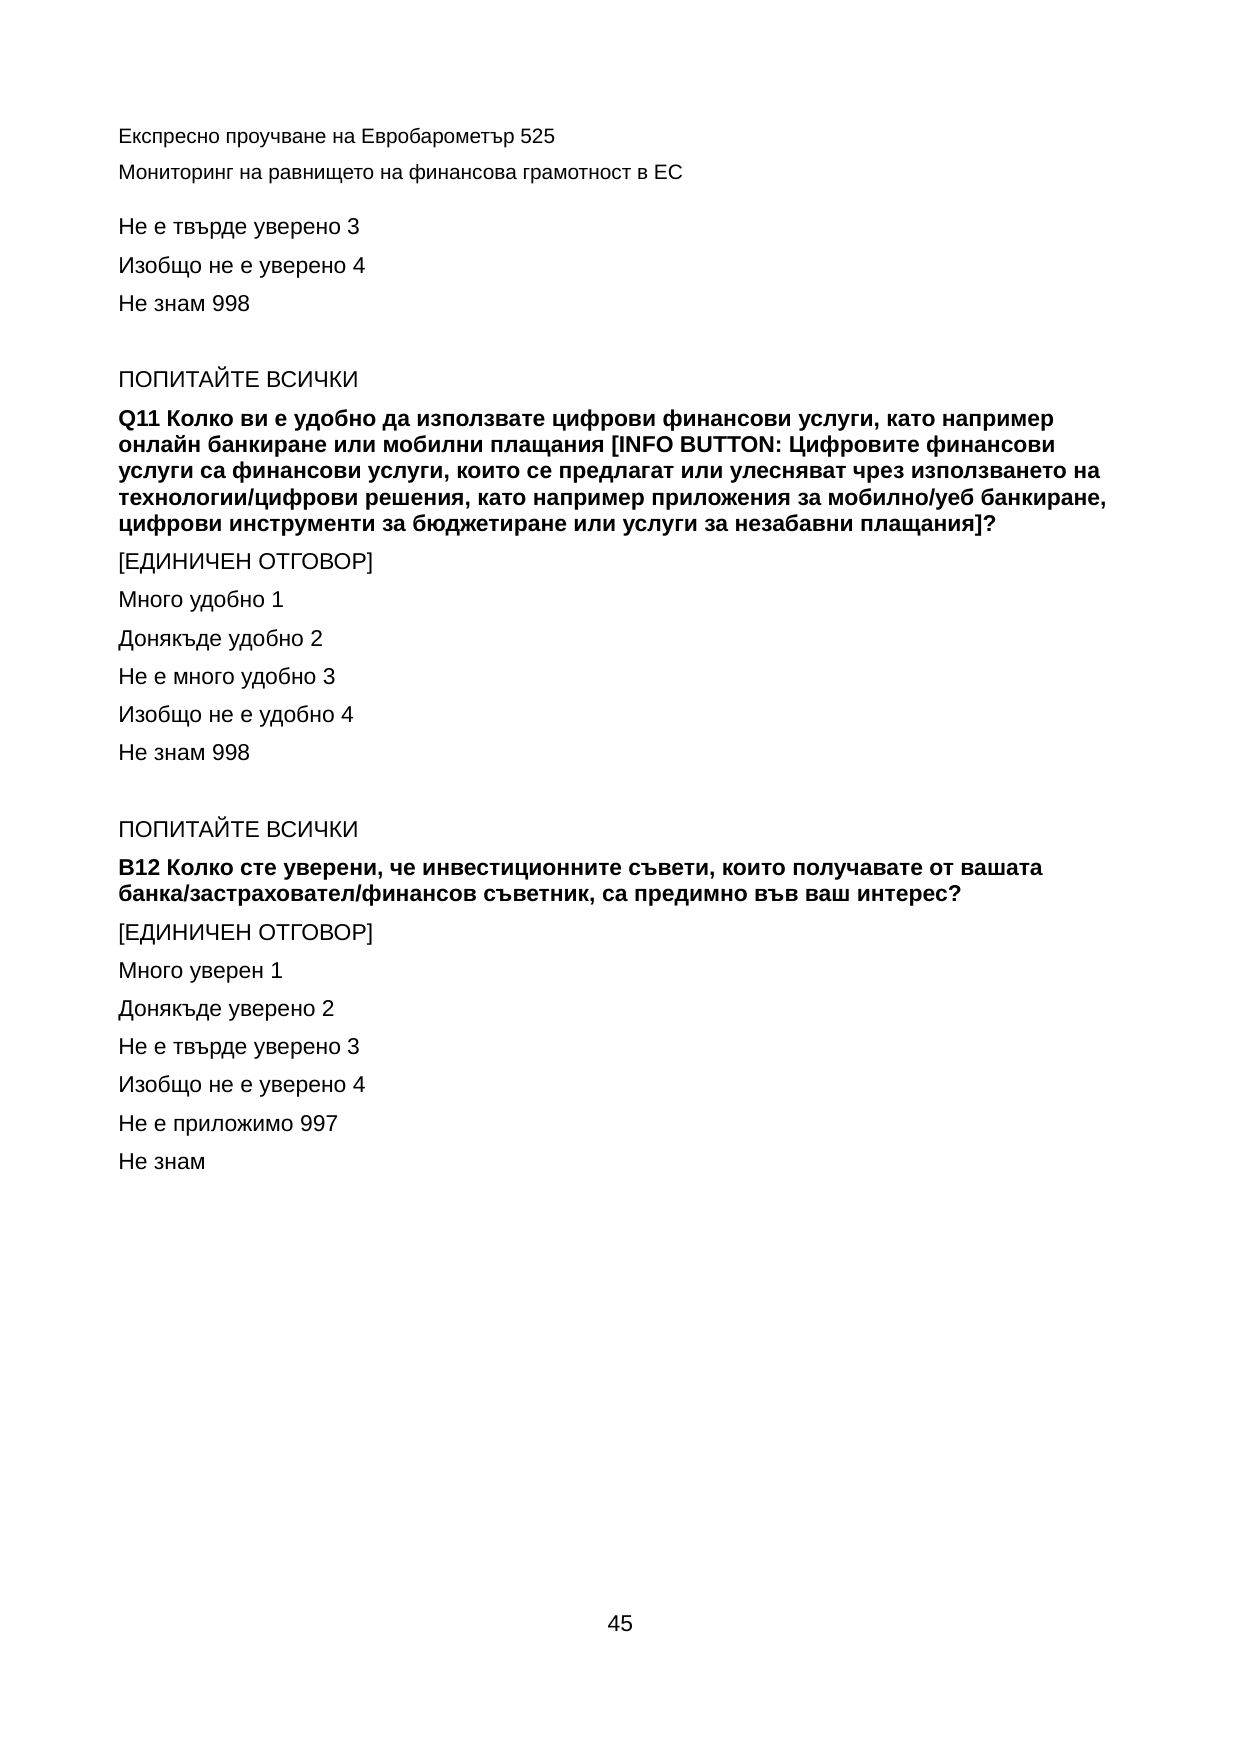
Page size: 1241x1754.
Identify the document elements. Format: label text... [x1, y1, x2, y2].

text В12 Колко сте уверени, че инвестиционните съвети, които получавате от вашата банка/застраховател/финансов съветник, са предимно във ваш интерес? [118, 854, 1122, 907]
text Много уверен 1 [118, 957, 1122, 983]
text Донякъде удобно 2 [118, 624, 1122, 651]
text Не е твърде уверено 3 [118, 1033, 1122, 1059]
text Изобщо не е уверено 4 [118, 1071, 1122, 1098]
text ПОПИТАЙТЕ ВСИЧКИ [118, 366, 1122, 393]
text Не знам 998 [118, 290, 1122, 316]
text [ЕДИНИЧЕН ОТГОВОР] [118, 918, 1122, 945]
text [ЕДИНИЧЕН ОТГОВОР] [118, 548, 1122, 574]
text Q11 Колко ви е удобно да използвате цифрови финансови услуги, като например онлайн банкиране или мобилни плащания [INFO BUTTON: Цифровите финансови услуги са финансови услуги, които се предлагат или улесняват чрез използването на технологии/цифрови решения, като например приложения за мобилно/уеб банкиране, цифрови инструменти за бюджетиране или услуги за незабавни плащания]? [118, 404, 1122, 536]
text Не знам [118, 1148, 1122, 1174]
text Не е много удобно 3 [118, 663, 1122, 689]
text Не знам 998 [118, 739, 1122, 766]
text Не е твърде уверено 3 [118, 213, 1122, 240]
text Много удобно 1 [118, 586, 1122, 613]
text Донякъде уверено 2 [118, 995, 1122, 1021]
text Изобщо не е уверено 4 [118, 252, 1122, 278]
text Изобщо не е удобно 4 [118, 701, 1122, 727]
text Не е приложимо 997 [118, 1110, 1122, 1136]
text ПОПИТАЙТЕ ВСИЧКИ [118, 816, 1122, 842]
